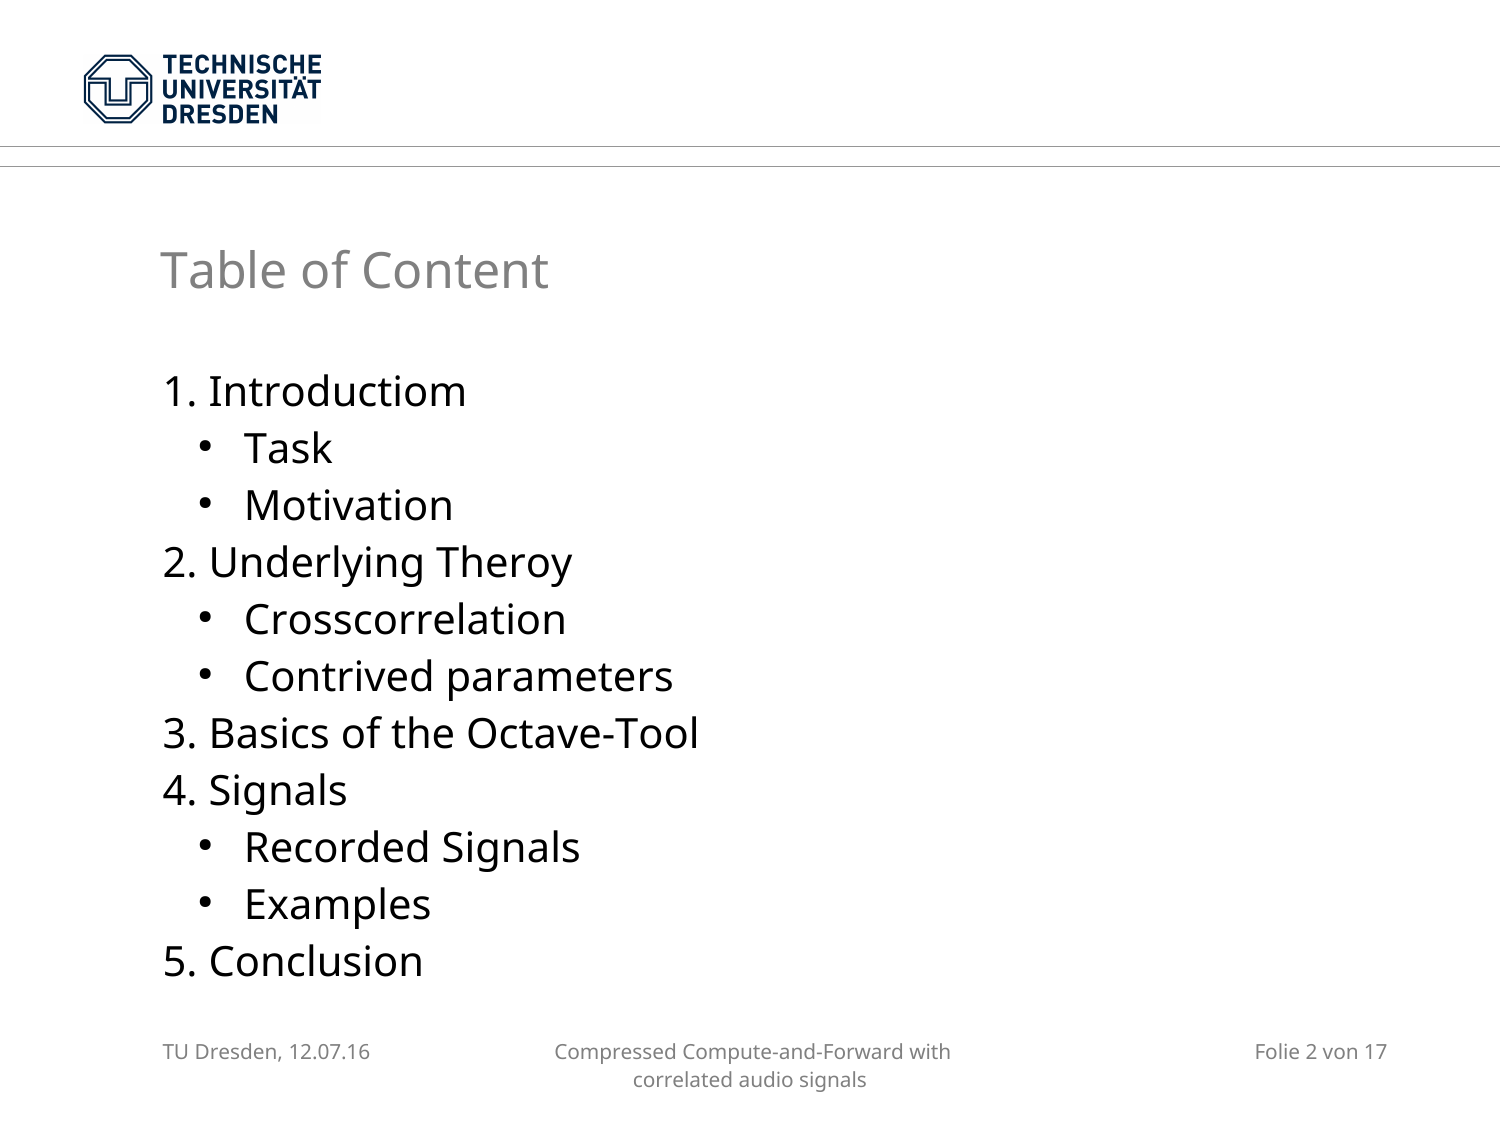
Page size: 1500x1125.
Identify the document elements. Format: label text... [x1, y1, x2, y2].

picture [83, 54, 321, 124]
text_box Introductiom Task Motivation Underlying Theroy Crosscorrelation Contrived parameters Basics of the Octave-Tool Signals Recorded Signals Examples Conclusion [147, 354, 1093, 928]
title Table of Content [160, 230, 1392, 307]
